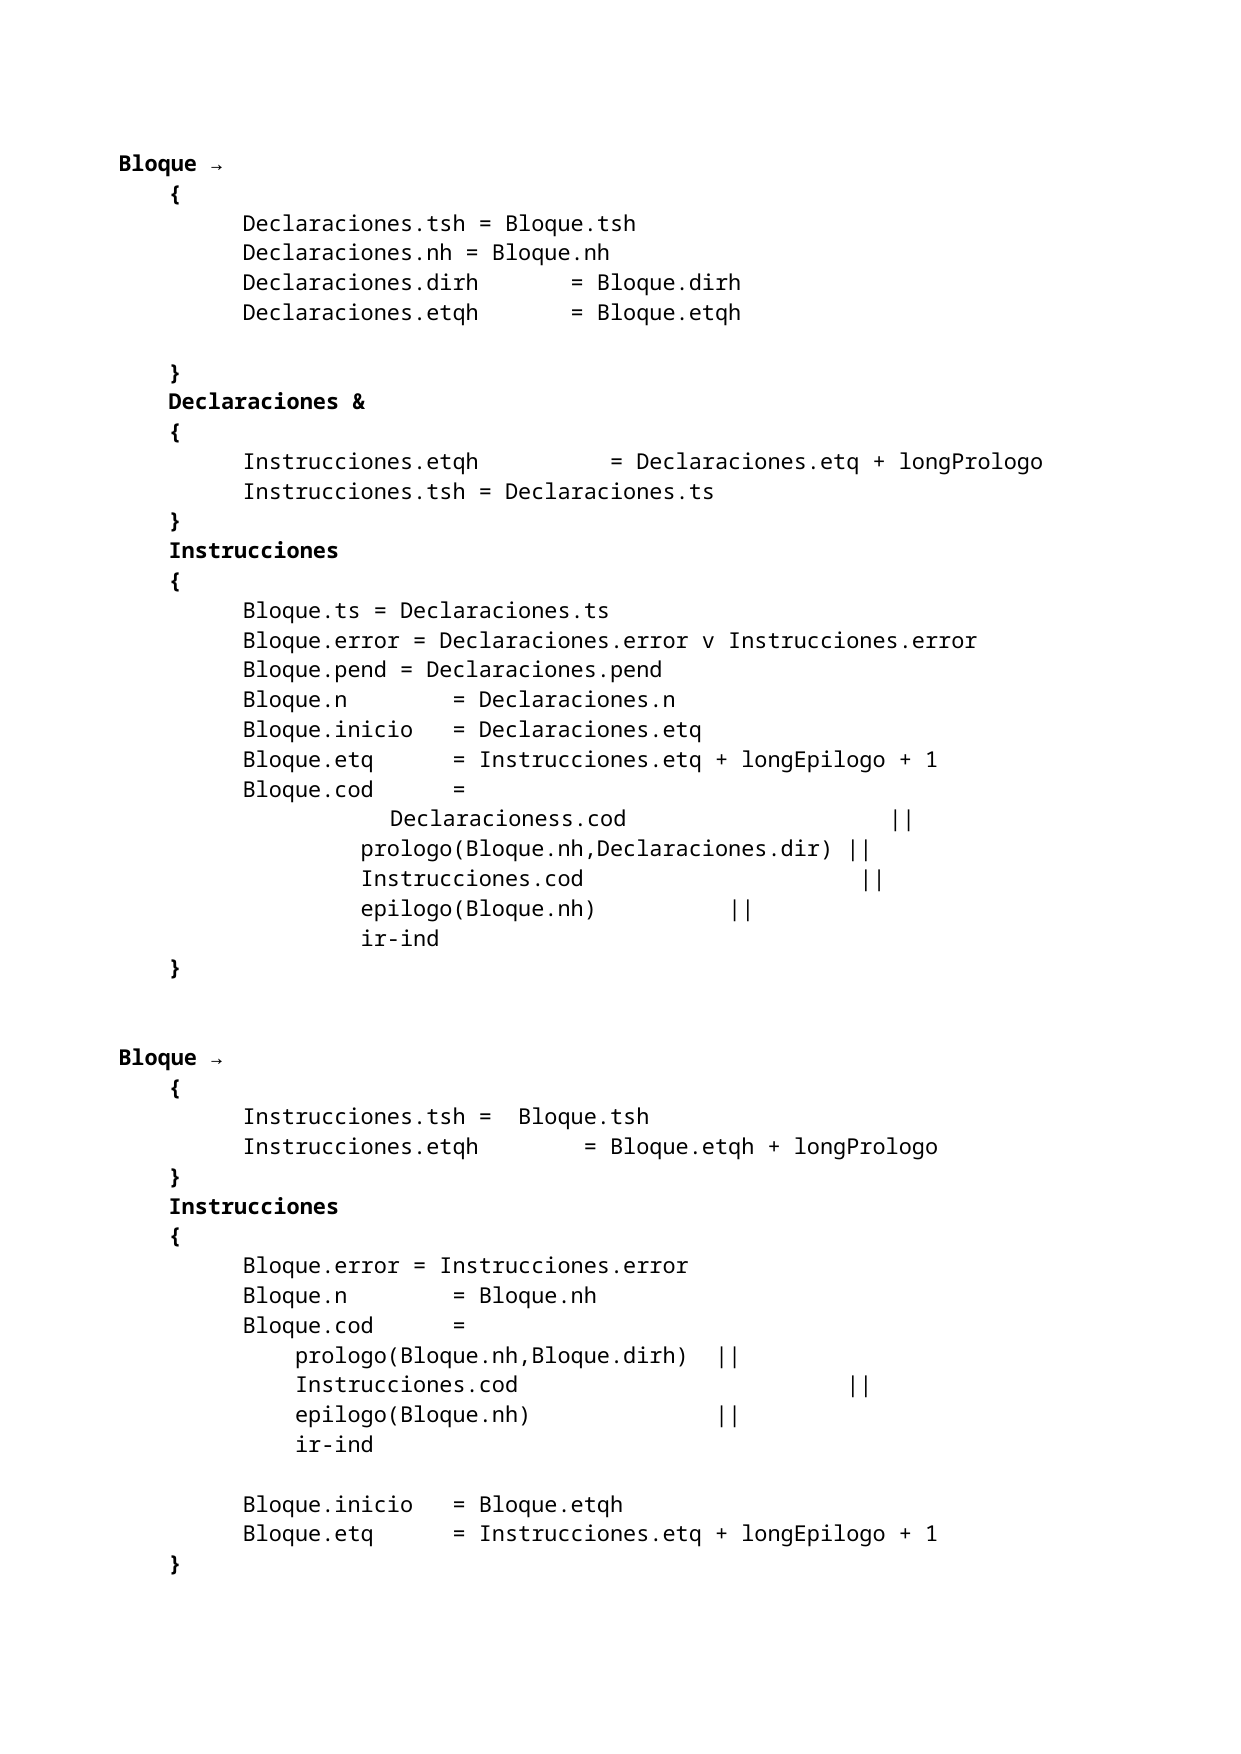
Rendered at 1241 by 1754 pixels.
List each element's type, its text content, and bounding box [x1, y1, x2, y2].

text Instrucciones.cod || [168, 1369, 1122, 1399]
text Bloque → [118, 1042, 1122, 1071]
text Declaraciones.etqh = Bloque.etqh [168, 297, 1122, 327]
text epilogo(Bloque.nh) || [168, 1399, 1122, 1429]
text Declaraciones.tsh = Bloque.tsh [168, 207, 1122, 237]
text Declaraciones & [168, 386, 1122, 416]
text Bloque.error = Declaraciones.error v Instrucciones.error [168, 624, 1122, 654]
text } [168, 952, 1122, 982]
text Instrucciones.etqh = Declaraciones.etq + longPrologo [168, 446, 1122, 476]
text Instrucciones.etqh = Bloque.etqh + longPrologo [168, 1131, 1122, 1161]
text } [168, 356, 1122, 386]
text Bloque.cod = [168, 1310, 1122, 1339]
text Bloque.etq = Instrucciones.etq + longEpilogo + 1 [168, 1518, 1122, 1548]
text } [168, 1548, 1122, 1578]
text Instrucciones.tsh = Declaraciones.ts [168, 476, 1122, 505]
text { [168, 1220, 1122, 1250]
text ir-ind [168, 922, 1122, 952]
text Declaraciones.dirh = Bloque.dirh [168, 267, 1122, 297]
text Bloque.cod = [168, 773, 1122, 803]
text Instrucciones [168, 1191, 1122, 1220]
text Bloque.ts = Declaraciones.ts [168, 595, 1122, 624]
text { [168, 1071, 1122, 1101]
text Declaracioness.cod || [168, 803, 1122, 833]
text Bloque.n = Declaraciones.n [168, 684, 1122, 714]
text Instrucciones [168, 535, 1122, 565]
text ir-ind [168, 1429, 1122, 1459]
text Bloque.etq = Instrucciones.etq + longEpilogo + 1 [168, 744, 1122, 773]
text } [168, 1161, 1122, 1191]
text Bloque.n = Bloque.nh [168, 1280, 1122, 1310]
text prologo(Bloque.nh,Declaraciones.dir) || [168, 833, 1122, 863]
text Declaraciones.nh = Bloque.nh [168, 237, 1122, 267]
text Instrucciones.cod || [168, 863, 1122, 893]
text epilogo(Bloque.nh) || [168, 893, 1122, 922]
text Instrucciones.tsh = Bloque.tsh [168, 1101, 1122, 1131]
text Bloque.inicio = Declaraciones.etq [168, 714, 1122, 744]
text prologo(Bloque.nh,Bloque.dirh) || [168, 1339, 1122, 1369]
text { [168, 565, 1122, 595]
text Bloque.error = Instrucciones.error [168, 1250, 1122, 1280]
text { [168, 416, 1122, 446]
text { [168, 178, 1122, 207]
text Bloque.inicio = Bloque.etqh [168, 1488, 1122, 1518]
text Bloque → [118, 148, 1122, 178]
text } [168, 505, 1122, 535]
text Bloque.pend = Declaraciones.pend [168, 654, 1122, 684]
